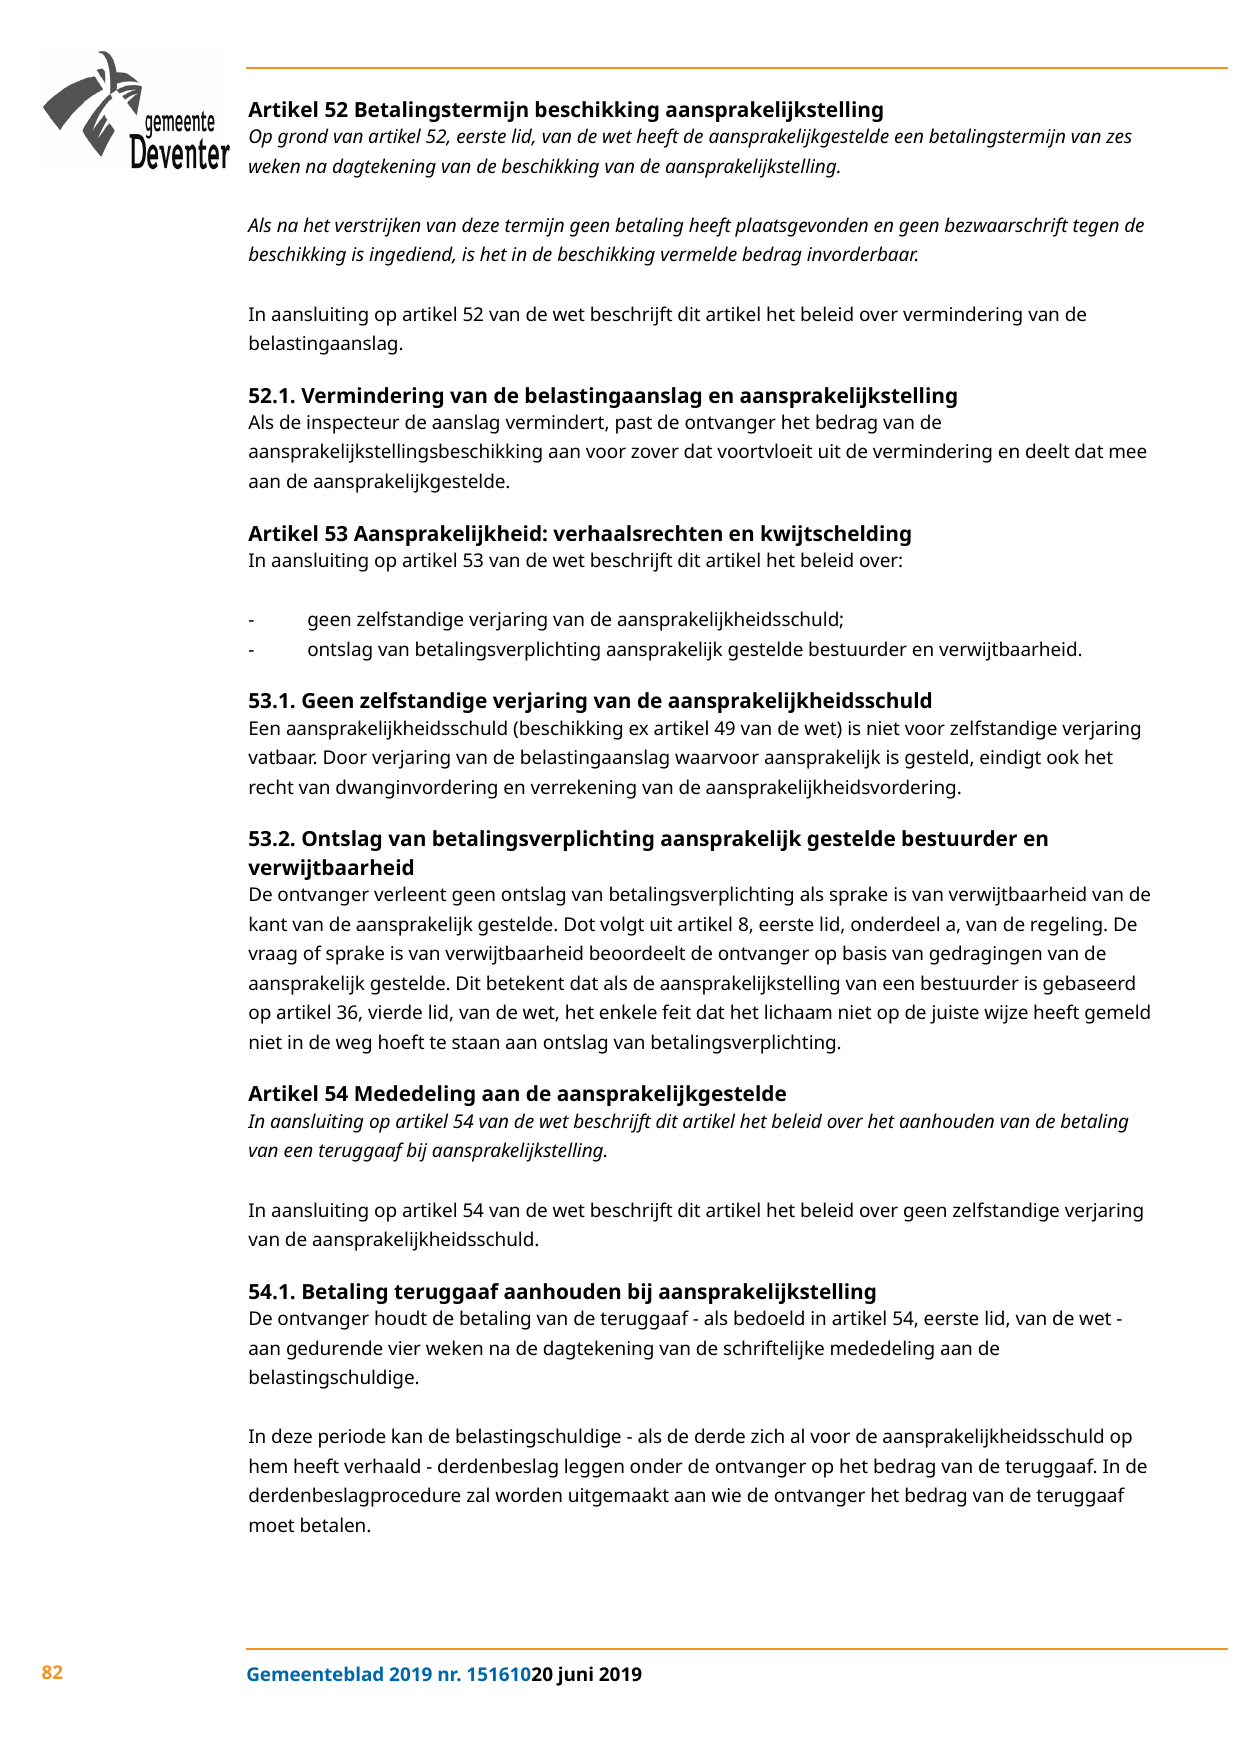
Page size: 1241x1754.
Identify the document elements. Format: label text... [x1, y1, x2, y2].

text Artikel 52 Betalingstermijn beschikking aansprakelijkstelling [248, 95, 1152, 123]
text Artikel 54 Mededeling aan de aansprakelijkgestelde [248, 1079, 1152, 1108]
text In aansluiting op artikel 54 van de wet beschrijft dit artikel het beleid over het aanhouden van de betaling van een teruggaaf bij aansprakelijkstelling. [248, 1108, 1152, 1163]
text 53.1. Geen zelfstandige verjaring van de aansprakelijkheidsschuld [248, 686, 1152, 715]
picture [41, 47, 231, 172]
list ontslag van betalingsverplichting aansprakelijk gestelde bestuurder en verwijtbaarheid. [248, 636, 1152, 662]
text 52.1. Vermindering van de belastingaanslag en aansprakelijkstelling [248, 381, 1152, 409]
text In aansluiting op artikel 52 van de wet beschrijft dit artikel het beleid over vermindering van de belastingaanslag. [248, 301, 1152, 356]
text In aansluiting op artikel 53 van de wet beschrijft dit artikel het beleid over: [248, 547, 1152, 573]
text De ontvanger houdt de betaling van de teruggaaf - als bedoeld in artikel 54, eerste lid, van de wet - aan gedurende vier weken na de dagtekening van de schriftelijke mededeling aan de belastingschuldige. [248, 1305, 1152, 1390]
text De ontvanger verleent geen ontslag van betalingsverplichting als sprake is van verwijtbaarheid van de kant van de aansprakelijk gestelde. Dot volgt uit artikel 8, eerste lid, onderdeel a, van de regeling. De vraag of sprake is van verwijtbaarheid beoordeelt de ontvanger op basis van gedragingen van de aansprakelijk gestelde. Dit betekent dat als de aansprakelijkstelling van een bestuurder is gebaseerd op artikel 36, vierde lid, van de wet, het enkele feit dat het lichaam niet op de juiste wijze heeft gemeld niet in de weg hoeft te staan aan ontslag van betalingsverplichting. [248, 881, 1152, 1055]
text Als na het verstrijken van deze termijn geen betaling heeft plaatsgevonden en geen bezwaarschrift tegen de beschikking is ingediend, is het in de beschikking vermelde bedrag invorderbaar. [248, 212, 1152, 267]
text Een aansprakelijkheidsschuld (beschikking ex artikel 49 van de wet) is niet voor zelfstandige verjaring vatbaar. Door verjaring van de belastingaanslag waarvoor aansprakelijk is gesteld, eindigt ook het recht van dwanginvordering en verrekening van de aansprakelijkheidsvordering. [248, 715, 1152, 800]
list geen zelfstandige verjaring van de aansprakelijkheidsschuld; [248, 606, 1152, 632]
text 53.2. Ontslag van betalingsverplichting aansprakelijk gestelde bestuurder en verwijtbaarheid [248, 824, 1152, 881]
text 54.1. Betaling teruggaaf aanhouden bij aansprakelijkstelling [248, 1277, 1152, 1305]
text In aansluiting op artikel 54 van de wet beschrijft dit artikel het beleid over geen zelfstandige verjaring van de aansprakelijkheidsschuld. [248, 1197, 1152, 1252]
text Artikel 53 Aansprakelijkheid: verhaalsrechten en kwijtschelding [248, 519, 1152, 547]
text Als de inspecteur de aanslag vermindert, past de ontvanger het bedrag van de aansprakelijkstellingsbeschikking aan voor zover dat voortvloeit uit de vermindering en deelt dat mee aan de aansprakelijkgestelde. [248, 409, 1152, 494]
text Op grond van artikel 52, eerste lid, van de wet heeft de aansprakelijkgestelde een betalingstermijn van zes weken na dagtekening van de beschikking van de aansprakelijkstelling. [248, 123, 1152, 178]
text In deze periode kan de belastingschuldige - als de derde zich al voor de aansprakelijkheidsschuld op hem heeft verhaald - derdenbeslag leggen onder de ontvanger op het bedrag van de teruggaaf. In de derdenbeslagprocedure zal worden uitgemaakt aan wie de ontvanger het bedrag van de teruggaaf moet betalen. [248, 1423, 1152, 1538]
